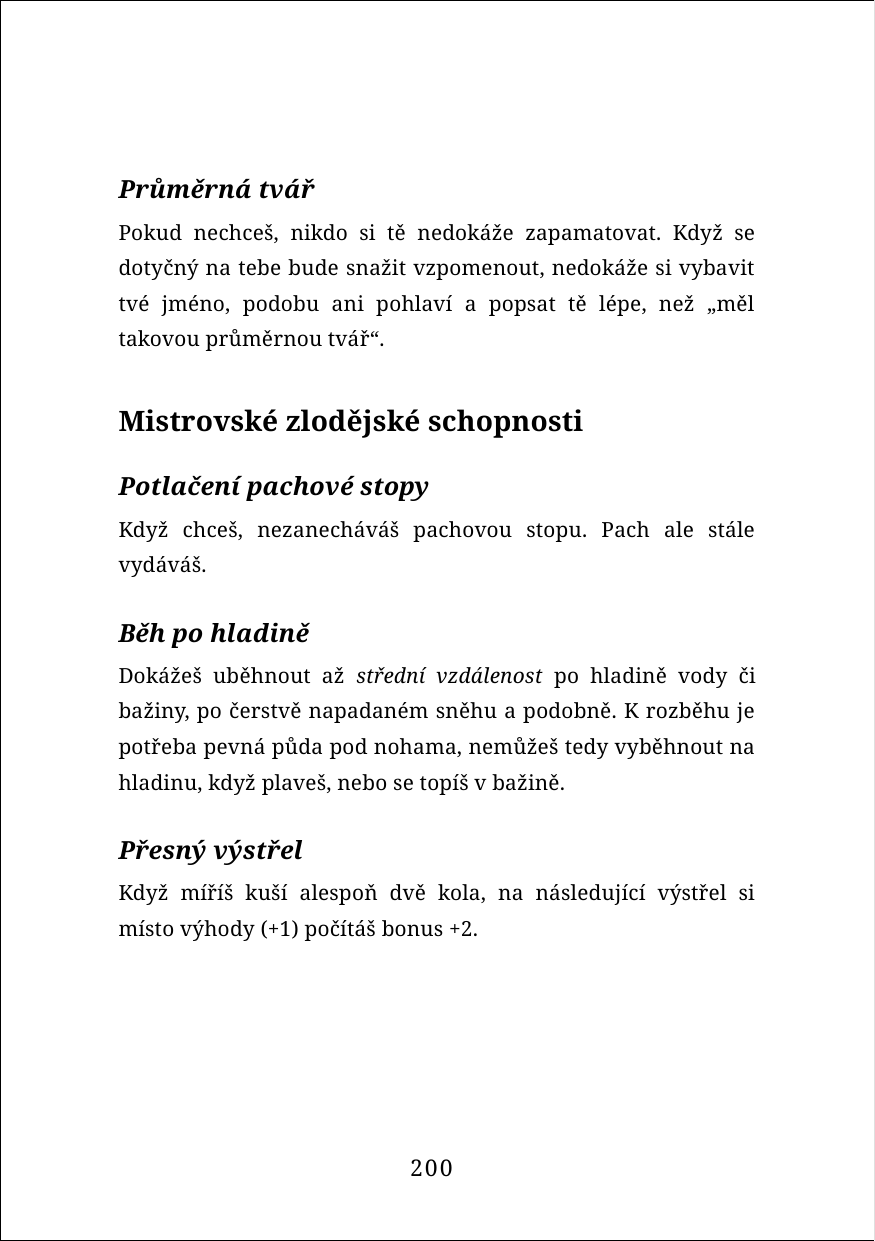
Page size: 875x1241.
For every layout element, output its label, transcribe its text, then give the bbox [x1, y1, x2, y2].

text Když chceš, nezanecháváš pachovou stopu. Pach ale stále vydáváš. [118, 515, 756, 579]
text Když míříš kuší alespoň dvě kola, na následující výstřel si místo výhody (+1) počítáš bonus +2. [118, 878, 756, 942]
subtitle Mistrovské zlodějské schopnosti [118, 401, 756, 439]
subtitle Potlačení pachové stopy [118, 469, 756, 503]
text Dokážeš uběhnout až střední vzdálenost po hladině vody či bažiny, po čerstvě napadaném sněhu a podobně. K rozběhu je potřeba pevná půda pod nohama, nemůžeš tedy vyběhnout na hladinu, když plaveš, nebo se topíš v bažině. [118, 661, 756, 796]
text Pokud nechceš, nikdo si tě nedokáže zapamatovat. Když se dotyčný na tebe bude snažit vzpomenout, nedokáže si vybavit tvé jméno, podobu ani pohlaví a popsat tě lépe, než „měl takovou průměrnou tvář“. [118, 218, 756, 353]
subtitle Běh po hladině [118, 615, 756, 649]
subtitle Průměrná tvář [118, 172, 756, 206]
subtitle Přesný výstřel [118, 833, 756, 867]
